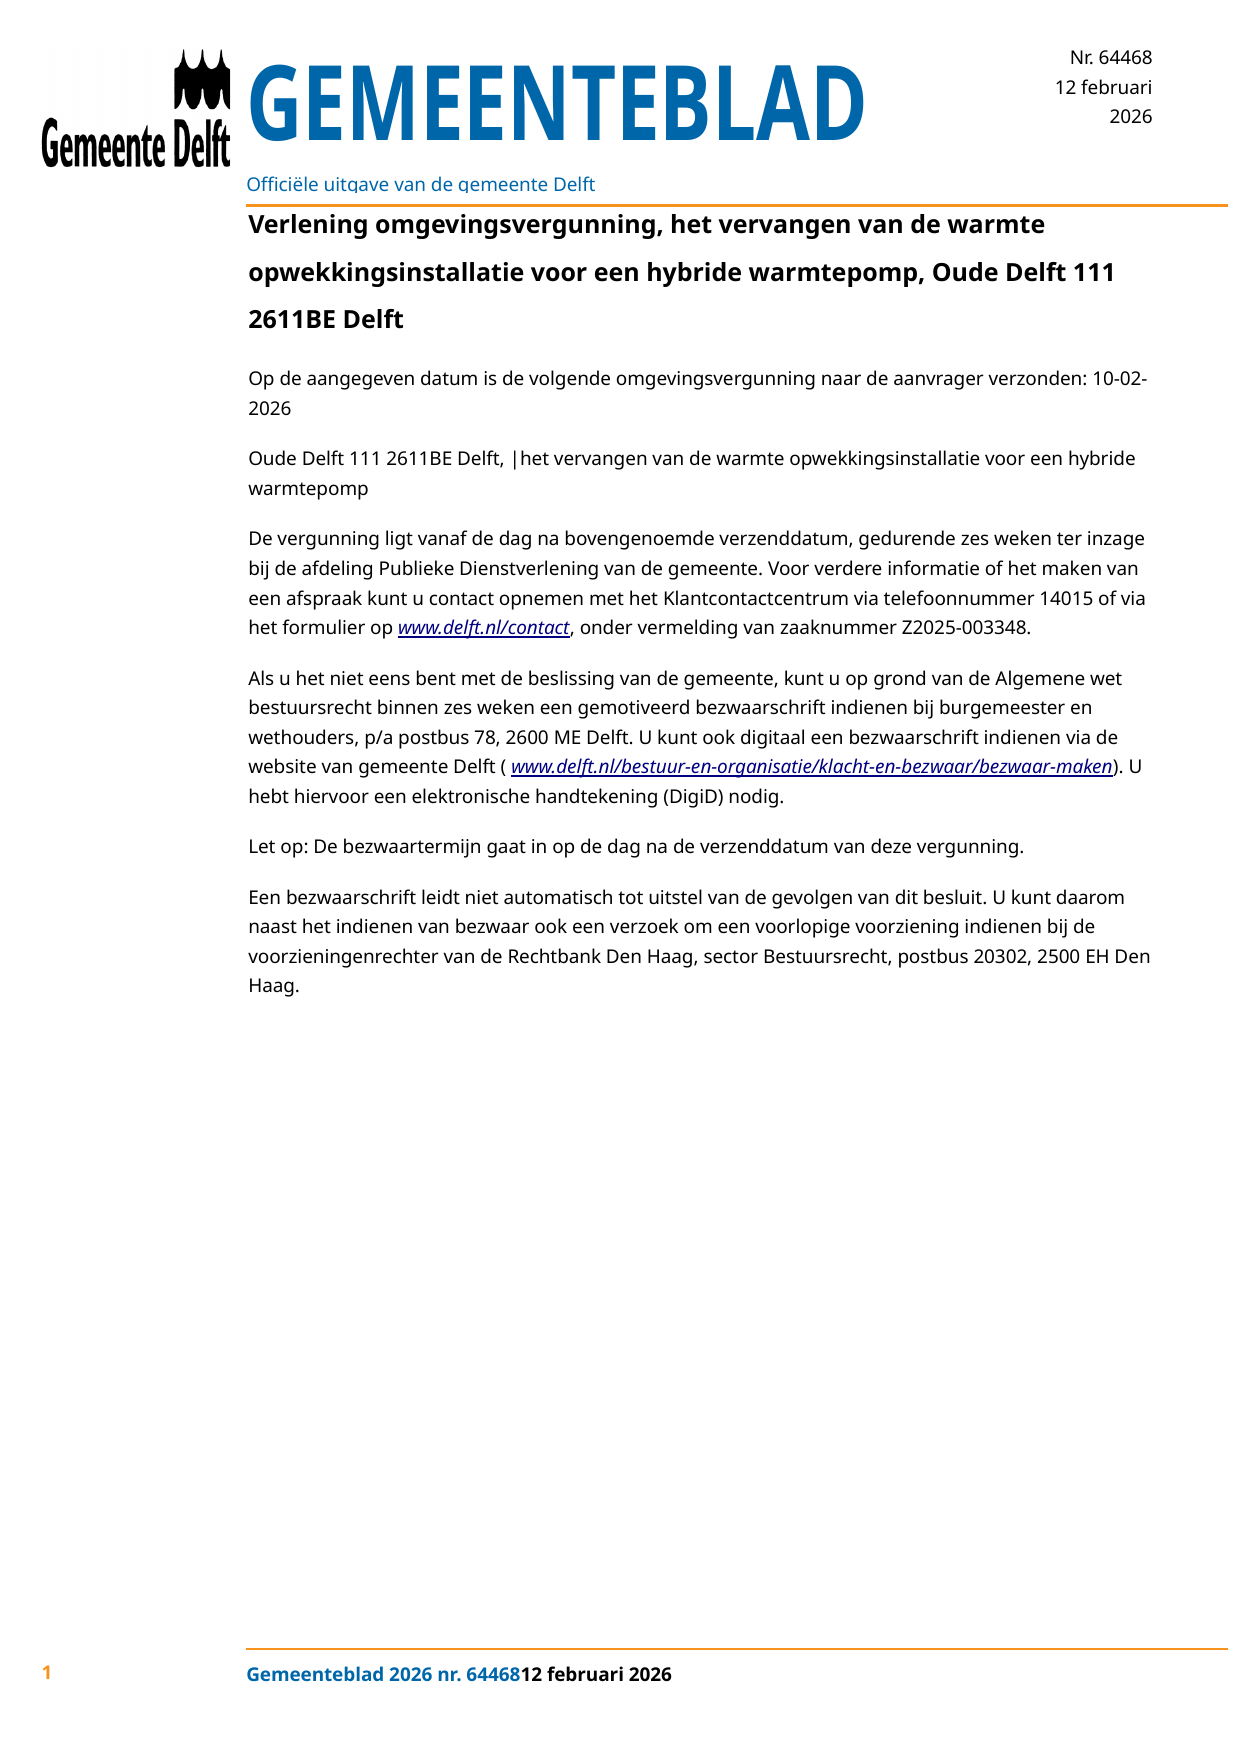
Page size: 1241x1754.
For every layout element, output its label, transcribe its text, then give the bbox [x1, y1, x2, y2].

text Een bezwaarschrift leidt niet automatisch tot uitstel van de gevolgen van dit besluit. U kunt daarom naast het indienen van bezwaar ook een verzoek om een voorlopige voorziening indienen bij de voorzieningenrechter van de Rechtbank Den Haag, sector Bestuursrecht, postbus 20302, 2500 EH Den Haag. [248, 884, 1152, 998]
text Oude Delft 111 2611BE Delft, |het vervangen van de warmte opwekkingsinstallatie voor een hybride warmtepomp [248, 446, 1152, 501]
text Als u het niet eens bent met de beslissing van de gemeente, kunt u op grond van de Algemene wet bestuursrecht binnen zes weken een gemotiveerd bezwaarschrift indienen bij burgemeester en wethouders, p/a postbus 78, 2600 ME Delft. U kunt ook digitaal een bezwaarschrift indienen via de website van gemeente Delft ( www.delft.nl/bestuur-en-organisatie/klacht-en-bezwaar/bezwaar-maken). U hebt hiervoor een elektronische handtekening (DigiD) nodig. [248, 665, 1152, 809]
text Let op: De bezwaartermijn gaat in op de dag na de verzenddatum van deze vergunning. [248, 833, 1152, 859]
text Op de aangegeven datum is de volgende omgevingsvergunning naar de aanvrager verzonden: 10-02-2026 [248, 366, 1152, 421]
picture [41, 47, 231, 172]
text Verlening omgevingsvergunning, het vervangen van de warmte opwekkingsinstallatie voor een hybride warmtepomp, Oude Delft 111 2611BE Delft [248, 207, 1152, 336]
text De vergunning ligt vanaf de dag na bovengenoemde verzenddatum, gedurende zes weken ter inzage bij de afdeling Publieke Dienstverlening van de gemeente. Voor verdere informatie of het maken van een afspraak kunt u contact opnemen met het Klantcontactcentrum via telefoonnummer 14015 of via het formulier op www.delft.nl/contact, onder vermelding van zaaknummer Z2025-003348. [248, 526, 1152, 640]
